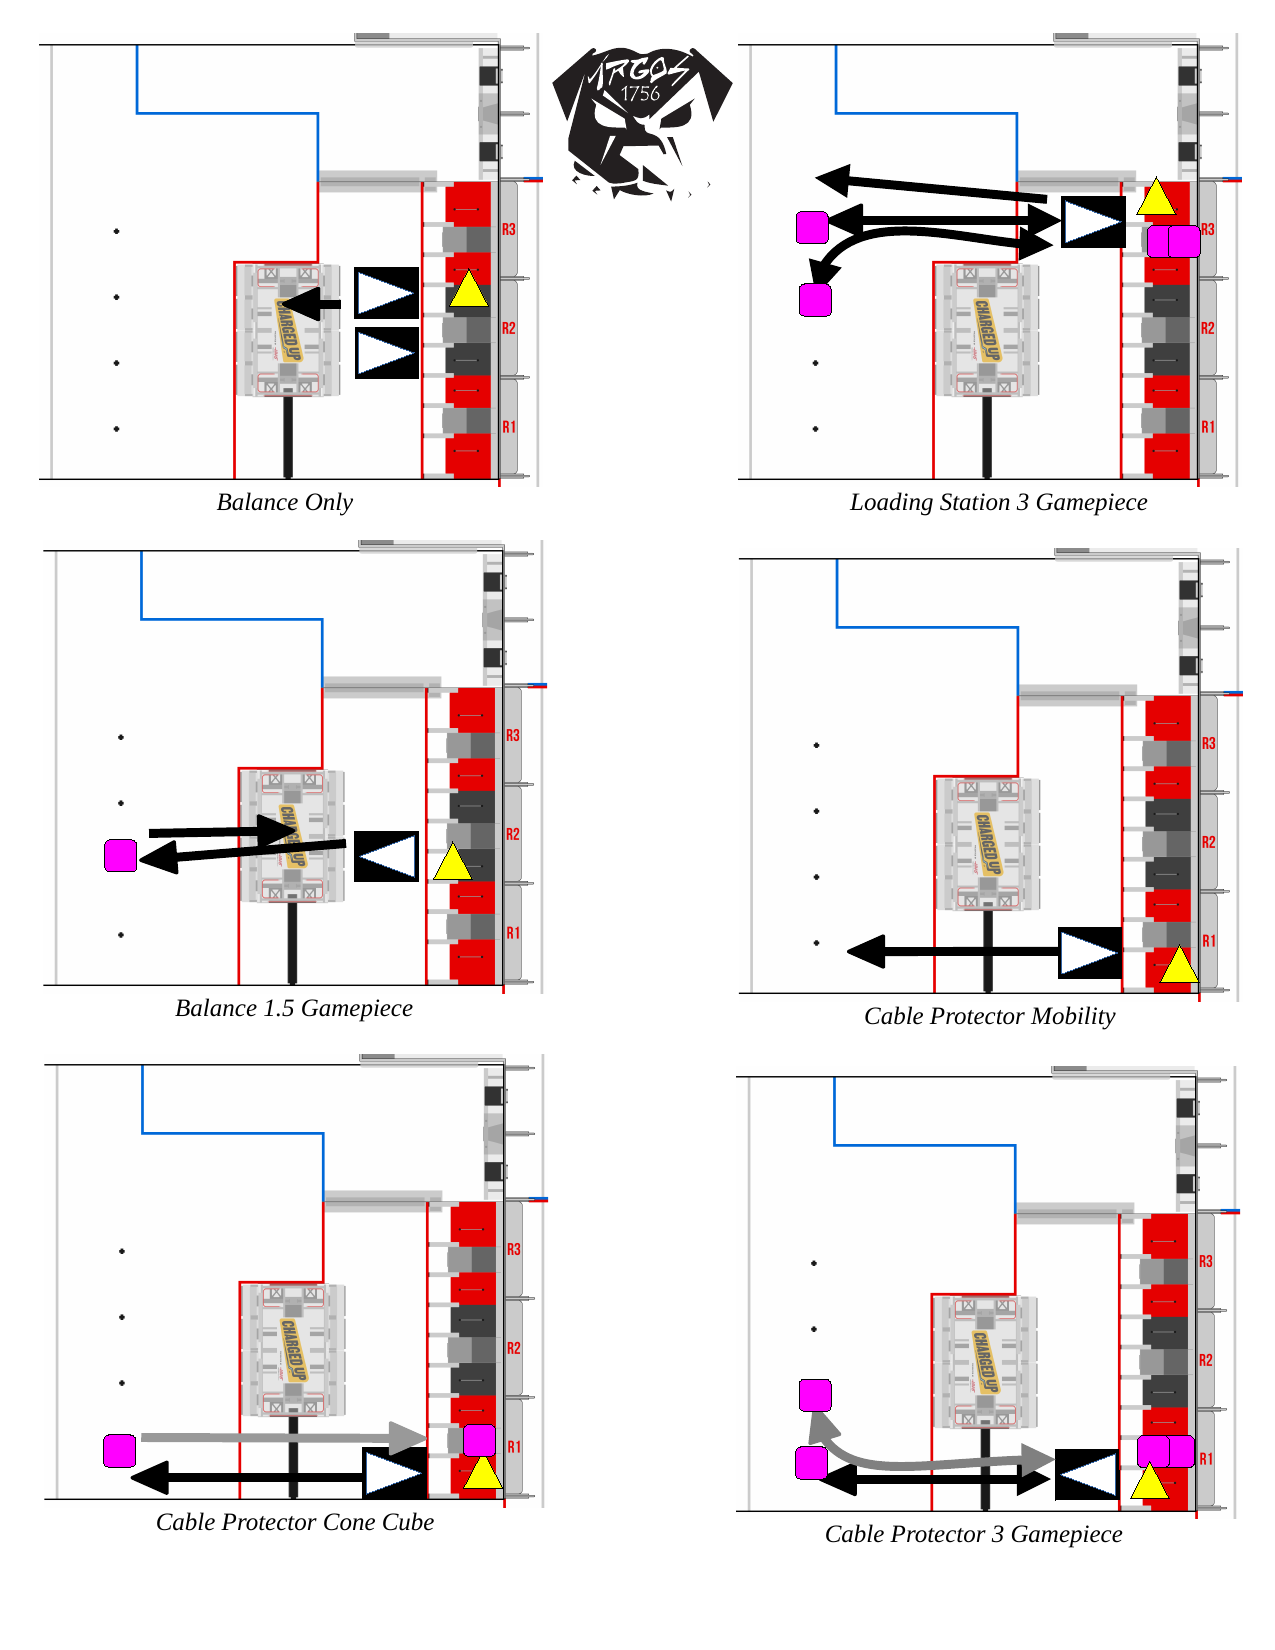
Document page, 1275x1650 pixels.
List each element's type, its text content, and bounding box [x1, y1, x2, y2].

text [44, 1042, 548, 1054]
text Cable Protector Mobility [739, 1002, 1243, 1030]
picture [1112, 1066, 1241, 1519]
text Cable Protector Cone Cube [44, 1508, 548, 1536]
text [43, 528, 547, 540]
text [723, 1046, 1227, 1059]
picture [1113, 33, 1242, 487]
picture [419, 540, 548, 994]
picture [414, 33, 543, 487]
text Cable Protector 3 Gamepiece [723, 1519, 1227, 1548]
text [739, 536, 1243, 548]
picture [1114, 548, 1243, 1002]
text Balance Only Loading Station 3 Gamepiece [37, 487, 1237, 516]
picture [420, 1054, 549, 1508]
text Balance 1.5 Gamepiece [43, 994, 547, 1022]
